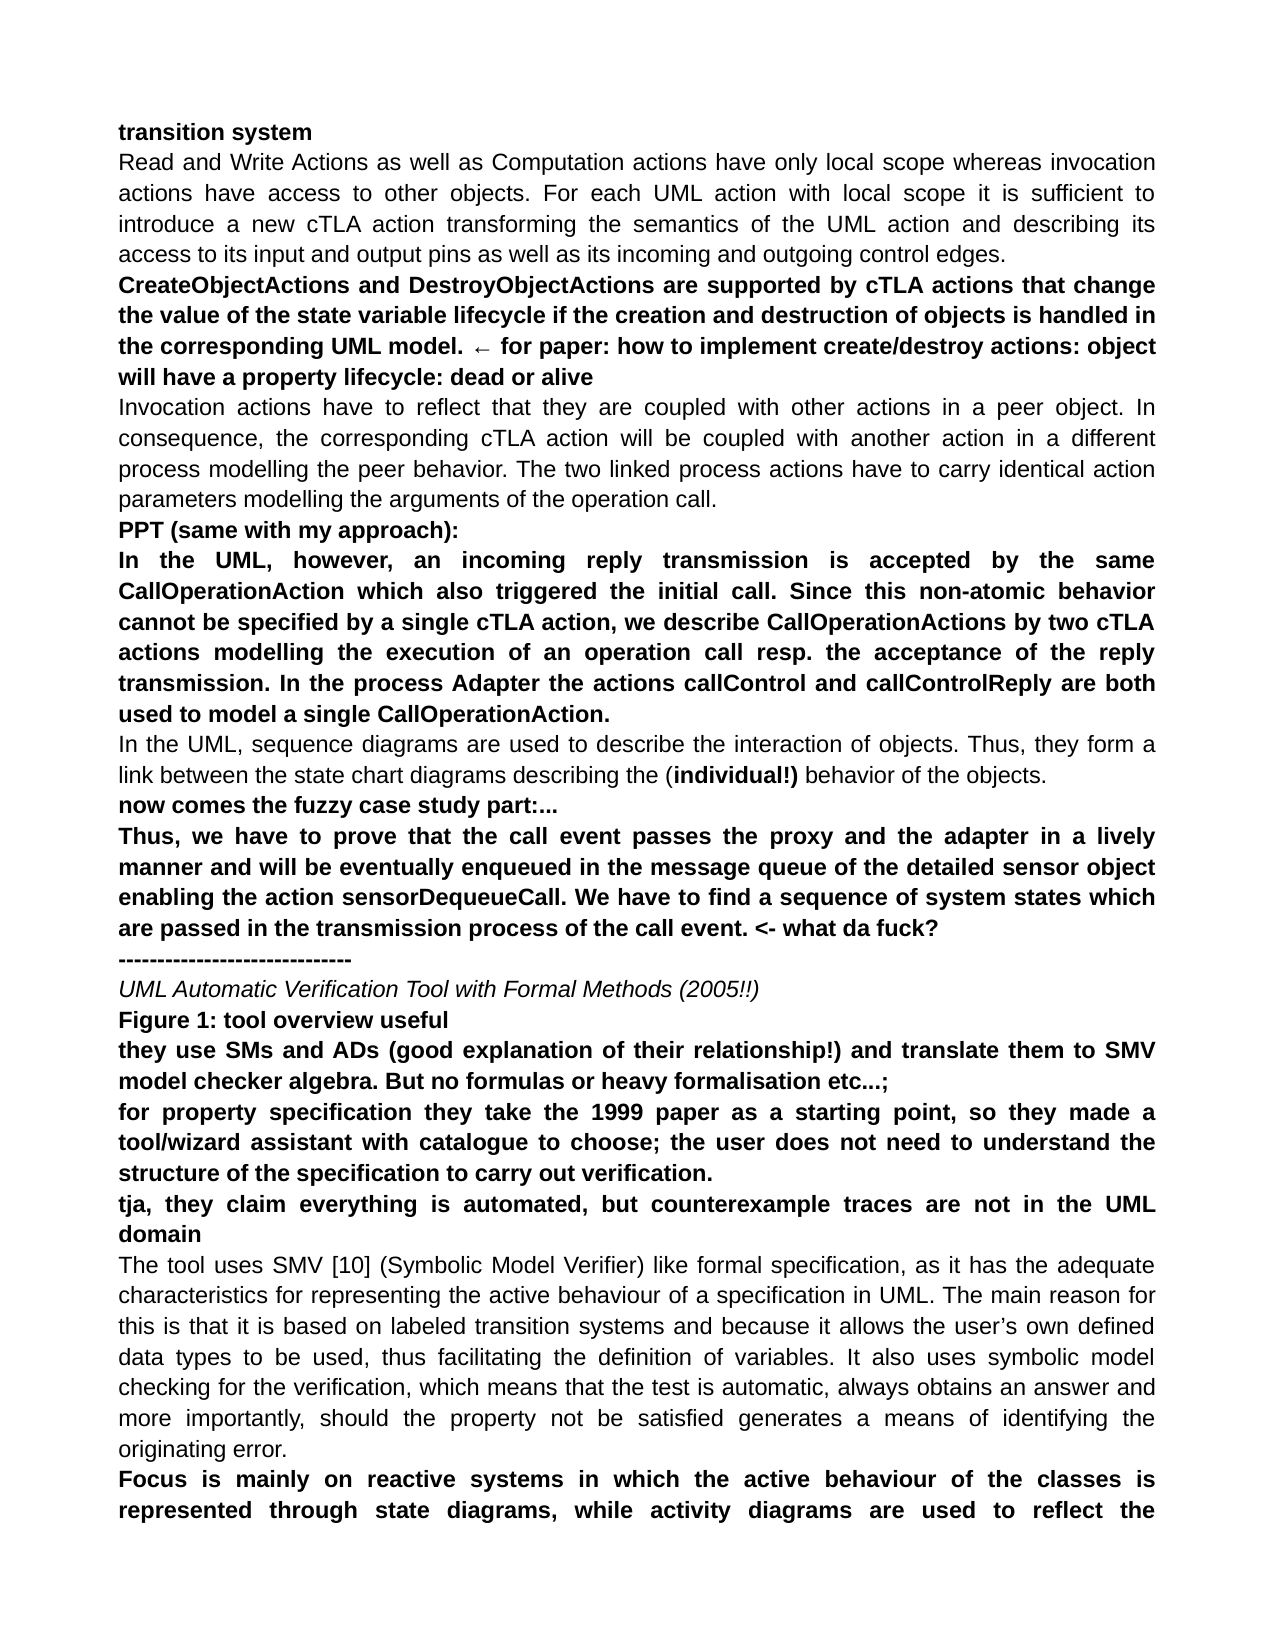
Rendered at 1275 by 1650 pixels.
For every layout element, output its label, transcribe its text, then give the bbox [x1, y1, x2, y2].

text UML Automatic Verification Tool with Formal Methods (2005!!) [118, 976, 1157, 1002]
text Figure 1: tool overview useful [118, 1006, 1157, 1033]
text Invocation actions have to reflect that they are coupled with other actions in a peer object. In consequence, the corresponding cTLA action will be coupled with another action in a different process modelling the peer behavior. The two linked process actions have to carry identical action parameters modelling the arguments of the operation call. [118, 394, 1157, 512]
text CreateObjectActions and DestroyObjectActions are supported by cTLA actions that change the value of the state variable lifecycle if the creation and destruction of objects is handled in the corresponding UML model. ← for paper: how to implement create/destroy actions: object will have a property lifecycle: dead or alive [118, 271, 1157, 390]
text for property specification they take the 1999 paper as a starting point, so they made a tool/wizard assistant with catalogue to choose; the user does not need to understand the structure of the specification to carry out verification. [118, 1098, 1157, 1186]
text In the UML, however, an incoming reply transmission is accepted by the same CallOperationAction which also triggered the initial call. Since this non-atomic behavior cannot be specified by a single cTLA action, we describe CallOperationActions by two cTLA actions modelling the execution of an operation call resp. the acceptance of the reply transmission. In the process Adapter the actions callControl and callControlReply are both used to model a single CallOperationAction. [118, 547, 1157, 727]
text PPT (same with my approach): [118, 516, 1157, 543]
text The tool uses SMV [10] (Symbolic Model Verifier) like formal specification, as it has the adequate characteristics for representing the active behaviour of a specification in UML. The main reason for this is that it is based on labeled transition systems and because it allows the user’s own defined data types to be used, thus facilitating the definition of variables. It also uses symbolic model checking for the verification, which means that the test is automatic, always obtains an answer and more importantly, should the property not be satisfied generates a means of identifying the originating error. [118, 1251, 1157, 1462]
text Read and Write Actions as well as Computation actions have only local scope whereas invocation actions have access to other objects. For each UML action with local scope it is sufficient to introduce a new cTLA action transforming the semantics of the UML action and describing its access to its input and output pins as well as its incoming and outgoing control edges. [118, 149, 1157, 267]
text tja, they claim everything is automated, but counterexample traces are not in the UML domain [118, 1190, 1157, 1247]
text they use SMs and ADs (good explanation of their relationship!) and translate them to SMV model checker algebra. But no formulas or heavy formalisation etc...; [118, 1037, 1157, 1094]
text Focus is mainly on reactive systems in which the active behaviour of the classes is represented through state diagrams, while activity diagrams are used to reflect the [118, 1466, 1157, 1523]
text In the UML, sequence diagrams are used to describe the interaction of objects. Thus, they form a link between the state chart diagrams describing the (individual!) behavior of the objects. [118, 731, 1157, 788]
text transition system [118, 118, 1157, 145]
text ------------------------------ [118, 945, 1157, 972]
text Thus, we have to prove that the call event passes the proxy and the adapter in a lively manner and will be eventually enqueued in the message queue of the detailed sensor object enabling the action sensorDequeueCall. We have to find a sequence of system states which are passed in the transmission process of the call event. <- what da fuck? [118, 822, 1157, 941]
text now comes the fuzzy case study part:... [118, 792, 1157, 819]
